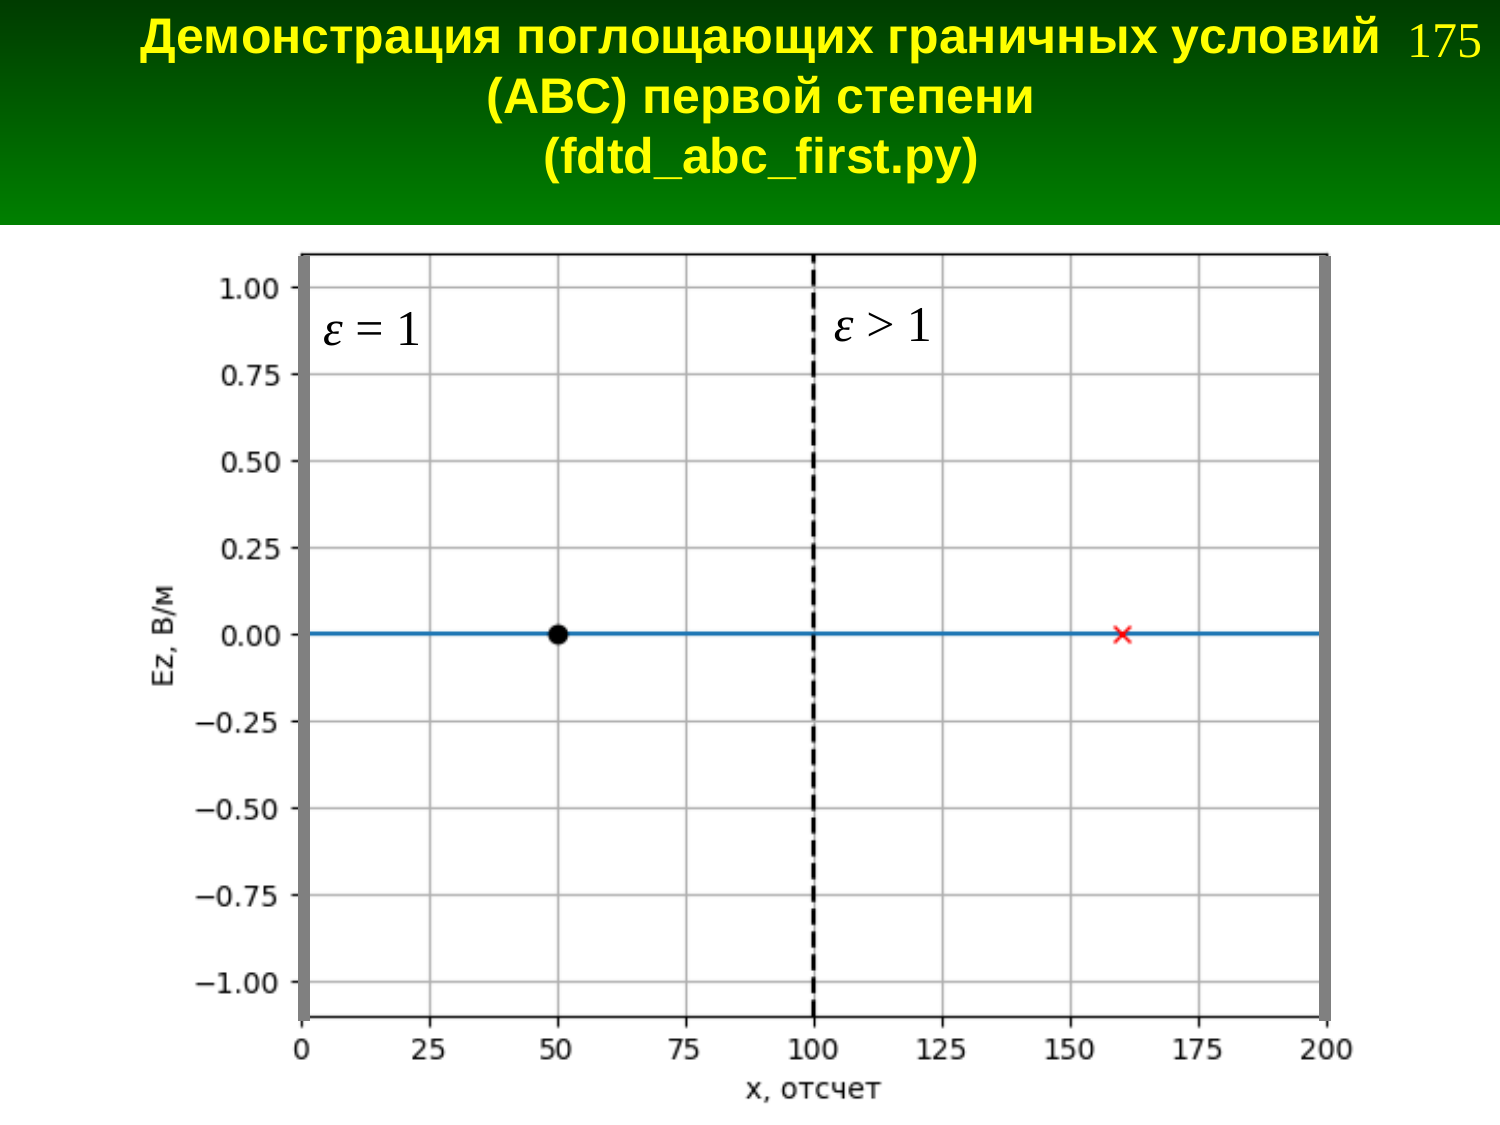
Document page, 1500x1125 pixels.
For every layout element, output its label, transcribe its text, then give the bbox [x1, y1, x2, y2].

title Демонстрация поглощающих граничных условий (ABC) первой степени (fdtd_abc_first.py) [123, 0, 1399, 192]
text_box ε > 1 [819, 283, 949, 359]
picture [136, 241, 1364, 1113]
text_box ε = 1 [310, 287, 438, 363]
